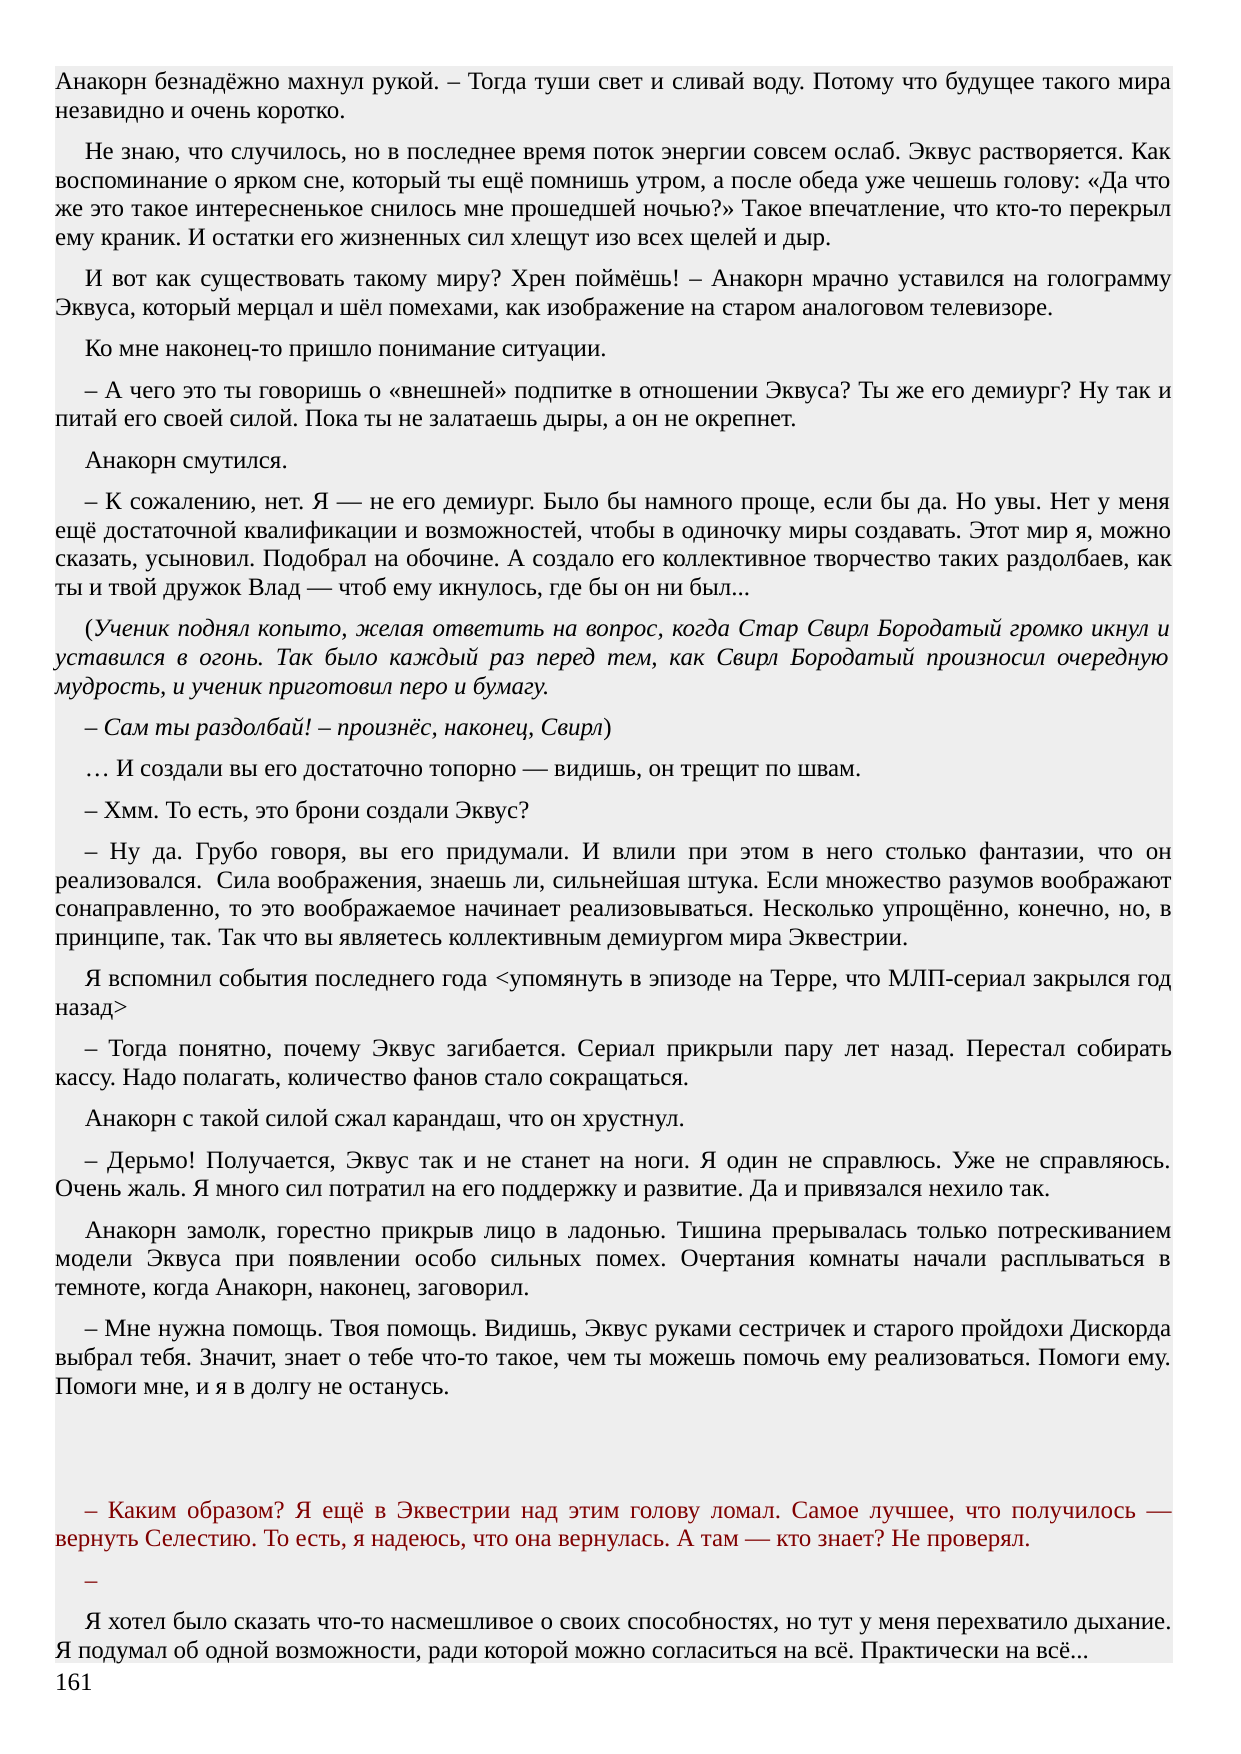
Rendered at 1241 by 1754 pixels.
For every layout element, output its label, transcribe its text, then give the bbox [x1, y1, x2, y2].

text – Хмм. То есть, это брони создали Эквус? [55, 795, 1173, 823]
text Анакорн смутился. [55, 445, 1173, 473]
text – Ну да. Грубо говоря, вы его придумали. И влили при этом в него столько фантазии, что он реализовался. Сила воображения, знаешь ли, сильнейшая штука. Если множество разумов воображают сонаправленно, то это воображаемое начинает реализовываться. Несколько упрощённо, конечно, но, в принципе, так. Так что вы являетесь коллективным демиургом мира Эквестрии. [55, 836, 1173, 951]
text – А чего это ты говоришь о «внешней» подпитке в отношении Эквуса? Ты же его демиург? Ну так и питай его своей силой. Пока ты не залатаешь дыры, а он не окрепнет. [55, 375, 1173, 432]
text Не знаю, что случилось, но в последнее время поток энергии совсем ослаб. Эквус растворяется. Как воспоминание о ярком сне, который ты ещё помнишь утром, а после обеда уже чешешь голову: «Да что же это такое интересненькое снилось мне прошедшей ночью?» Такое впечатление, что кто-то перекрыл ему краник. И остатки его жизненных сил хлещут изо всех щелей и дыр. [55, 136, 1173, 251]
text – [55, 1565, 1173, 1593]
text Анакорн с такой силой сжал карандаш, что он хрустнул. [55, 1103, 1173, 1132]
text Я вспомнил события последнего года <упомянуть в эпизоде на Терре, что МЛП-сериал закрылся год назад> [55, 963, 1173, 1021]
text Анакорн замолк, горестно прикрыв лицо в ладонью. Тишина прерывалась только потрескиванием модели Эквуса при появлении особо сильных помех. Очертания комнаты начали расплываться в темноте, когда Анакорн, наконец, заговорил. [55, 1215, 1173, 1301]
text (Ученик поднял копыто, желая ответить на вопрос, когда Стар Свирл Бородатый громко икнул и уставился в огонь. Так было каждый раз перед тем, как Свирл Бородатый произносил очередную мудрость, и ученик приготовил перо и бумагу. [55, 613, 1173, 700]
text Анакорн безнадёжно махнул рукой. – Тогда туши свет и сливай воду. Потому что будущее такого мира незавидно и очень коротко. [55, 66, 1173, 123]
text Ко мне наконец-то пришло понимание ситуации. [55, 333, 1173, 362]
text – Сам ты раздолбай! – произнёс, наконец, Свирл) [55, 712, 1173, 741]
text – Каким образом? Я ещё в Эквестрии над этим голову ломал. Самое лучшее, что получилось — вернуть Селестию. То есть, я надеюсь, что она вернулась. А там — кто знает? Не проверял. [55, 1495, 1173, 1552]
text – Дерьмо! Получается, Эквус так и не станет на ноги. Я один не справлюсь. Уже не справляюсь. Очень жаль. Я много сил потратил на его поддержку и развитие. Да и привязался нехило так. [55, 1145, 1173, 1202]
text Я хотел было сказать что-то насмешливое о своих способностях, но тут у меня перехватило дыхание. Я подумал об одной возможности, ради которой можно согласиться на всё. Практически на всё... [55, 1606, 1173, 1663]
text – Тогда понятно, почему Эквус загибается. Сериал прикрыли пару лет назад. Перестал собирать кассу. Надо полагать, количество фанов стало сокращаться. [55, 1033, 1173, 1091]
text – Мне нужна помощь. Твоя помощь. Видишь, Эквус руками сестричек и старого пройдохи Дискорда выбрал тебя. Значит, знает о тебе что-то такое, чем ты можешь помочь ему реализоваться. Помоги ему. Помоги мне, и я в долгу не останусь. [55, 1313, 1173, 1400]
text И вот как существовать такому миру? Хрен поймёшь! – Анакорн мрачно уставился на голограмму Эквуса, который мерцал и шёл помехами, как изображение на старом аналоговом телевизоре. [55, 263, 1173, 321]
text – К сожалению, нет. Я — не его демиург. Было бы намного проще, если бы да. Но увы. Нет у меня ещё достаточной квалификации и возможностей, чтобы в одиночку миры создавать. Этот мир я, можно сказать, усыновил. Подобрал на обочине. А создало его коллективное творчество таких раздолбаев, как ты и твой дружок Влад — чтоб ему икнулось, где бы он ни был... [55, 486, 1173, 601]
text … И создали вы его достаточно топорно — видишь, он трещит по швам. [55, 753, 1173, 782]
